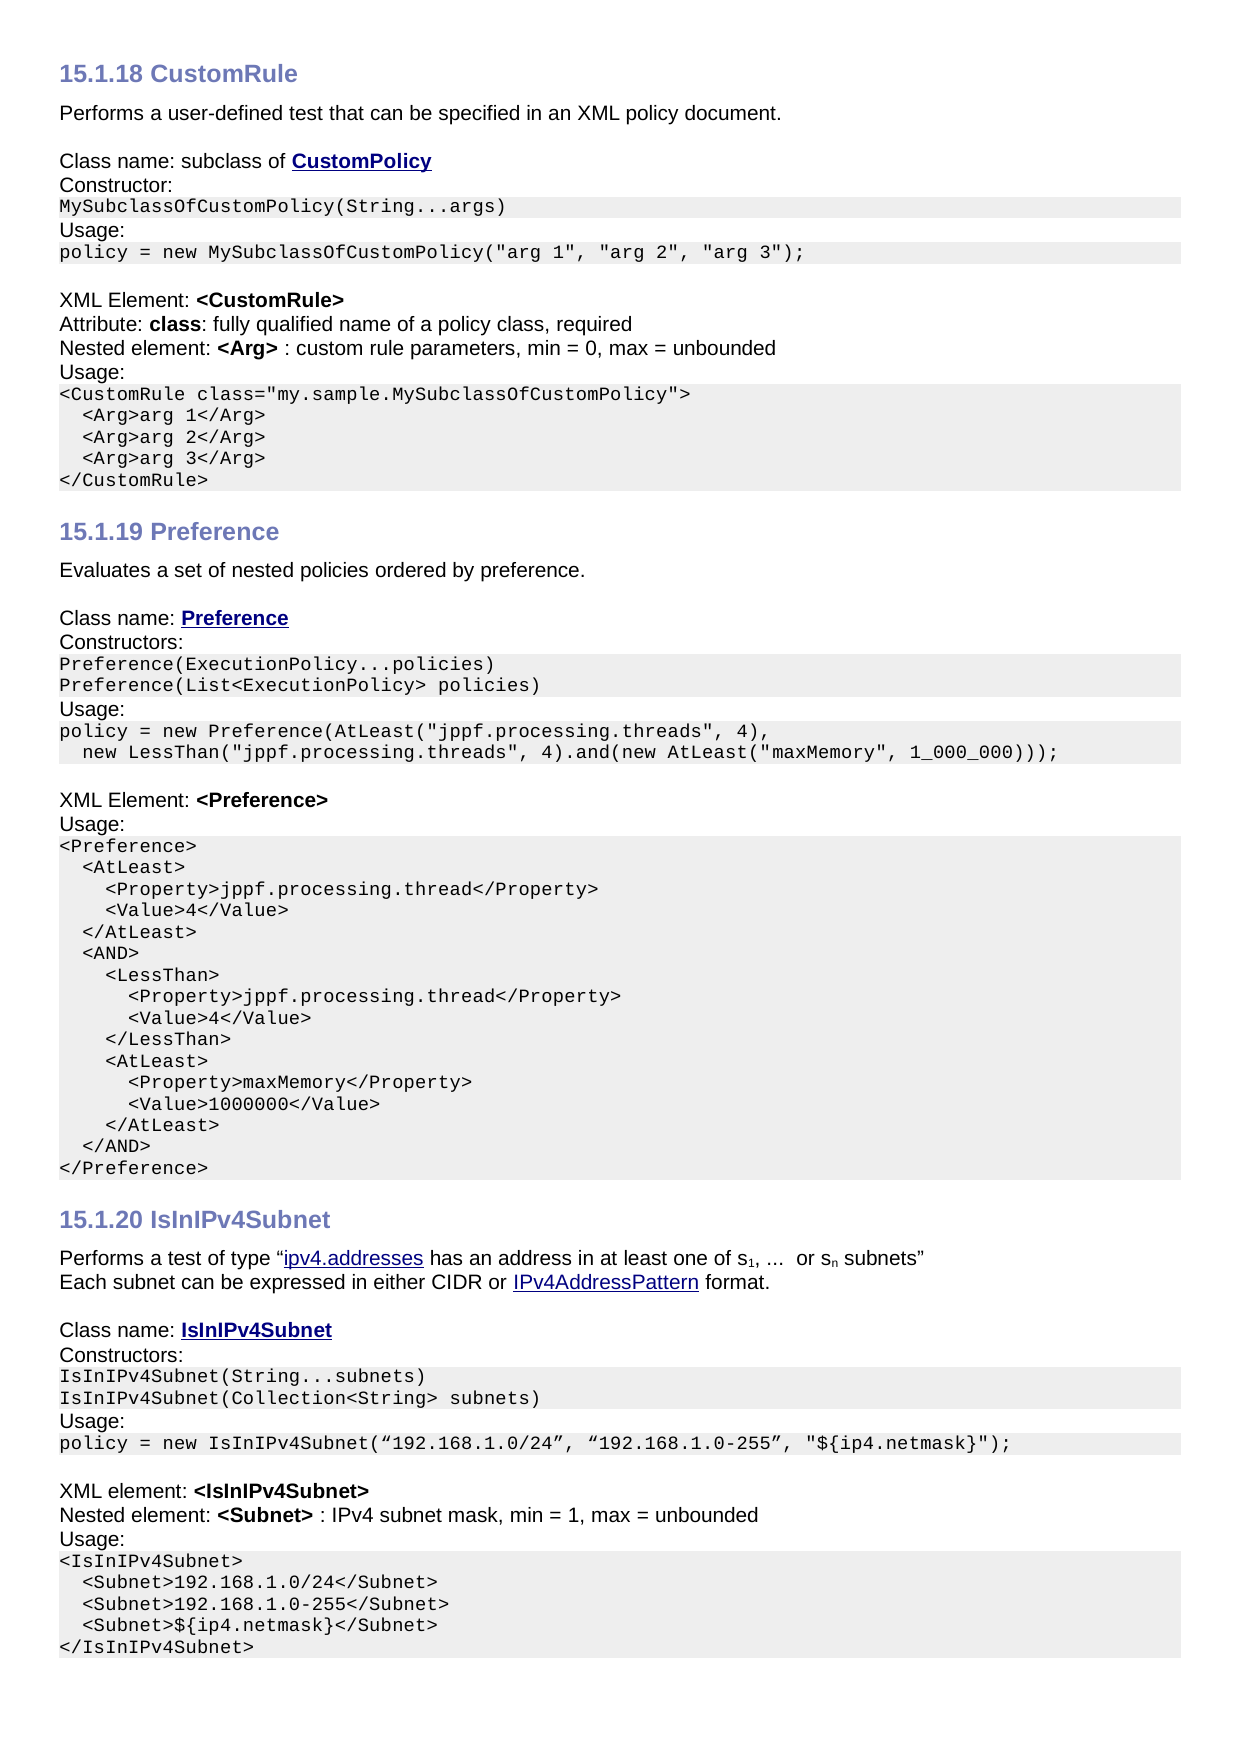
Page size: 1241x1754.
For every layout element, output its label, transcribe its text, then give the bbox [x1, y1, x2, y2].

text Preference(List<ExecutionPolicy> policies) [59, 676, 1181, 697]
text XML Element: <Preference> [59, 788, 1181, 812]
text <Value>1000000</Value> [59, 1094, 1181, 1115]
text Constructors: [59, 630, 1181, 654]
subtitle IsInIPv4Subnet [59, 1205, 1181, 1234]
text XML element: <IsInIPv4Subnet> [59, 1479, 1181, 1503]
text Class name: IsInIPv4Subnet [59, 1318, 1181, 1342]
text Usage: [59, 1527, 1181, 1551]
text <Property>jppf.processing.thread</Property> [59, 879, 1181, 901]
text </AtLeast> [59, 1115, 1181, 1137]
text <IsInIPv4Subnet> [59, 1551, 1181, 1573]
text <Property>jppf.processing.thread</Property> [59, 987, 1181, 1008]
text </LessThan> [59, 1029, 1181, 1051]
text Usage: [59, 218, 1181, 242]
text Constructor: [59, 173, 1181, 197]
text Each subnet can be expressed in either CIDR or IPv4AddressPattern format. [59, 1270, 1181, 1294]
text Nested element: <Arg> : custom rule parameters, min = 0, max = unbounded [59, 336, 1181, 360]
text </Preference> [59, 1158, 1181, 1180]
text <Value>4</Value> [59, 1008, 1181, 1029]
text Preference(ExecutionPolicy...policies) [59, 654, 1181, 676]
text XML Element: <CustomRule> [59, 288, 1181, 312]
text <Subnet>192.168.1.0-255</Subnet> [59, 1594, 1181, 1616]
text Class name: Preference [59, 606, 1181, 630]
text <Preference> [59, 836, 1181, 858]
text Class name: subclass of CustomPolicy [59, 149, 1181, 173]
text Constructors: [59, 1342, 1181, 1367]
text Usage: [59, 812, 1181, 836]
text Performs a test of type “ipv4.addresses has an address in at least one of s1, ... or sn subnets” [59, 1246, 1181, 1270]
text policy = new MySubclassOfCustomPolicy("arg 1", "arg 2", "arg 3"); [59, 242, 1181, 264]
text </AND> [59, 1137, 1181, 1158]
text <Subnet>192.168.1.0/24</Subnet> [59, 1573, 1181, 1594]
text <AtLeast> [59, 1051, 1181, 1072]
text </IsInIPv4Subnet> [59, 1637, 1181, 1658]
text </CustomRule> [59, 470, 1181, 491]
text IsInIPv4Subnet(Collection<String> subnets) [59, 1388, 1181, 1409]
text Performs a user-defined test that can be specified in an XML policy document. [59, 101, 1181, 125]
text <AND> [59, 944, 1181, 965]
text MySubclassOfCustomPolicy(String...args) [59, 197, 1181, 218]
text </AtLeast> [59, 922, 1181, 944]
text <Subnet>${ip4.netmask}</Subnet> [59, 1616, 1181, 1637]
text <Arg>arg 3</Arg> [59, 448, 1181, 470]
text Nested element: <Subnet> : IPv4 subnet mask, min = 1, max = unbounded [59, 1503, 1181, 1527]
text new LessThan("jppf.processing.threads", 4).and(new AtLeast("maxMemory", 1_000_000))); [59, 743, 1181, 764]
subtitle Preference [59, 516, 1181, 546]
text IsInIPv4Subnet(String...subnets) [59, 1367, 1181, 1388]
text <Arg>arg 1</Arg> [59, 406, 1181, 427]
text Attribute: class: fully qualified name of a policy class, required [59, 312, 1181, 336]
text <Value>4</Value> [59, 901, 1181, 922]
text Usage: [59, 1409, 1181, 1433]
text <AtLeast> [59, 858, 1181, 879]
text <CustomRule class="my.sample.MySubclassOfCustomPolicy"> [59, 384, 1181, 406]
text policy = new Preference(AtLeast("jppf.processing.threads", 4), [59, 721, 1181, 743]
text policy = new IsInIPv4Subnet(“192.168.1.0/24”, “192.168.1.0-255”, "${ip4.netmask}"); [59, 1433, 1181, 1455]
text Evaluates a set of nested policies ordered by preference. [59, 558, 1181, 582]
subtitle CustomRule [59, 59, 1181, 88]
text <Arg>arg 2</Arg> [59, 427, 1181, 448]
text <LessThan> [59, 965, 1181, 987]
text Usage: [59, 697, 1181, 721]
text Usage: [59, 360, 1181, 384]
text <Property>maxMemory</Property> [59, 1072, 1181, 1094]
